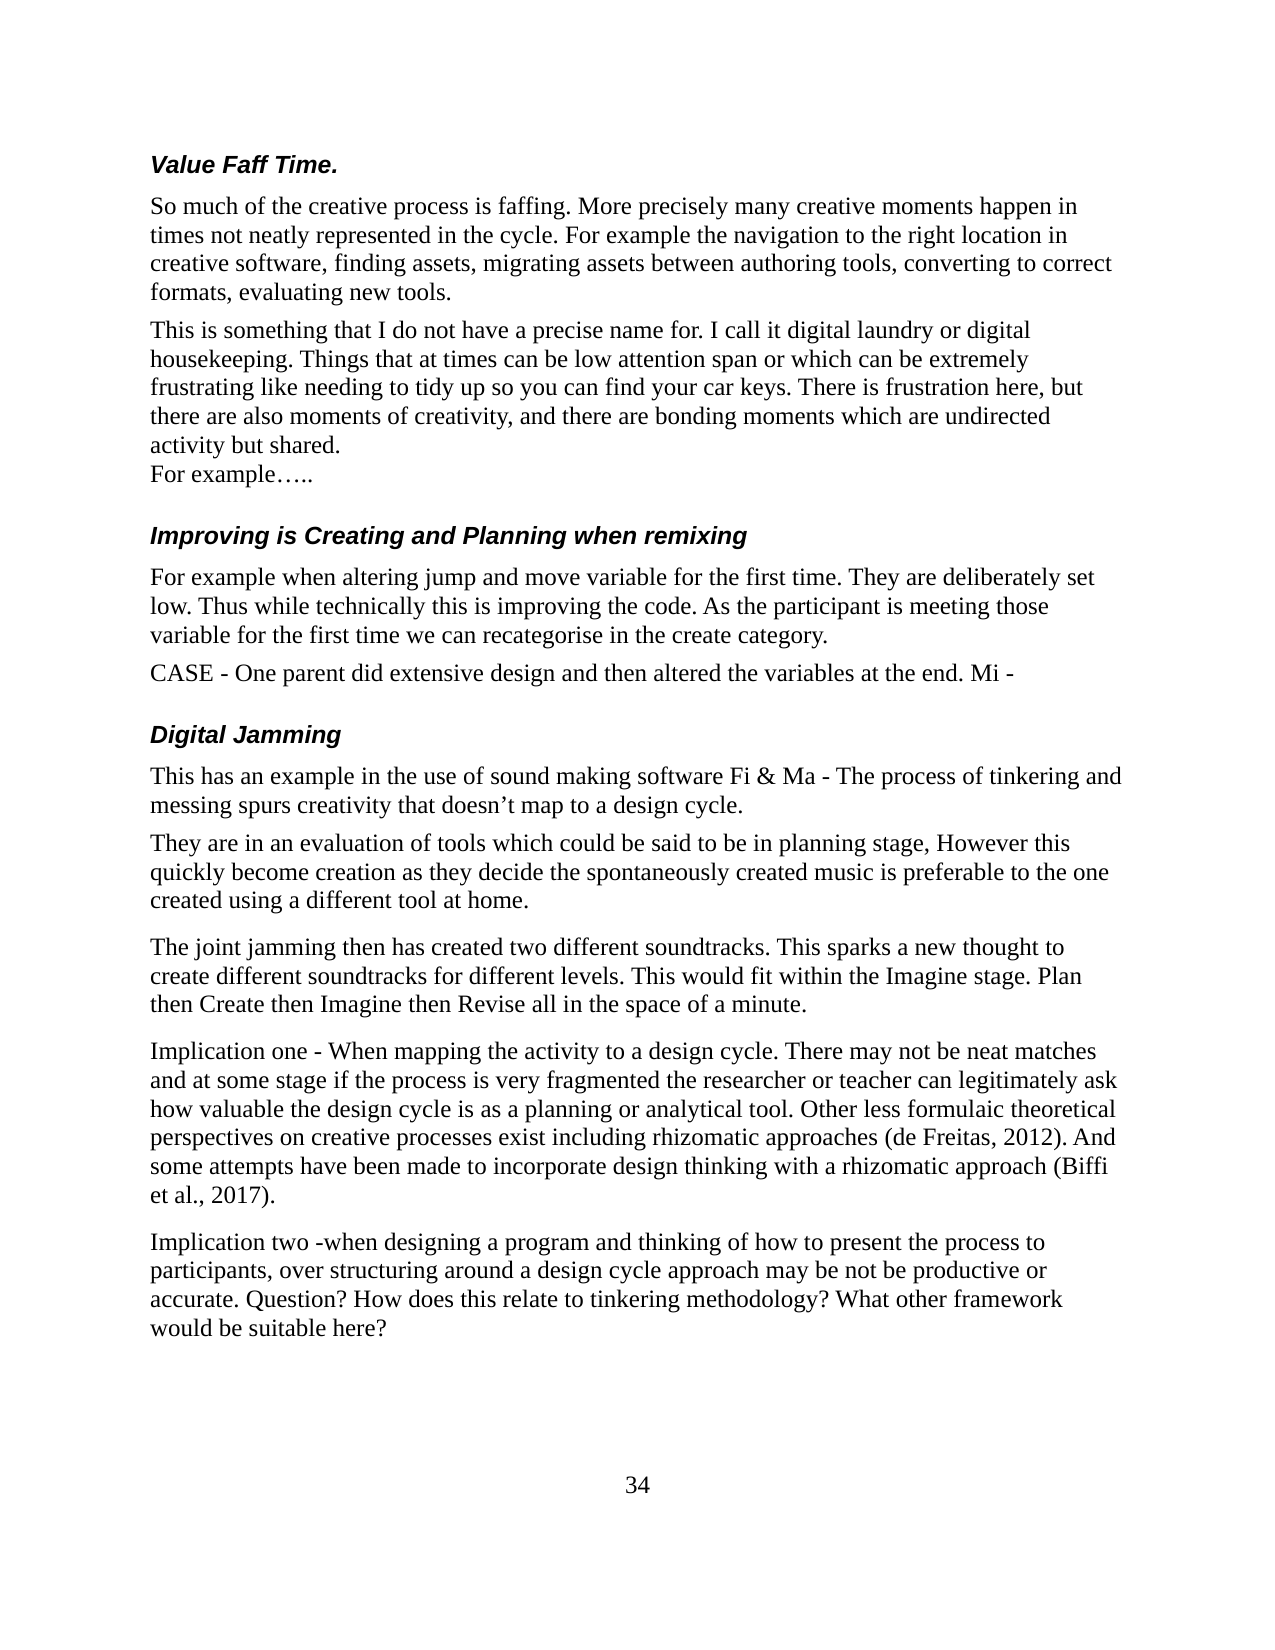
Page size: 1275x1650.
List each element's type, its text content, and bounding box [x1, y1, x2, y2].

subtitle Digital Jamming [150, 720, 1125, 749]
text This has an example in the use of sound making software Fi & Ma - The process of tinkering and messing spurs creativity that doesn’t map to a design cycle. [150, 761, 1125, 819]
text For example when altering jump and move variable for the first time. They are deliberately set low. Thus while technically this is improving the code. As the participant is meeting those variable for the first time we can recategorise in the create category. [150, 562, 1125, 649]
text CASE - One parent did extensive design and then altered the variables at the end. Mi - [150, 658, 1125, 686]
text This is something that I do not have a precise name for. I call it digital laundry or digital housekeeping. Things that at times can be low attention span or which can be extremely frustrating like needing to tidy up so you can find your car keys. There is frustration here, but there are also moments of creativity, and there are bonding moments which are undirected activity but shared. For example….. [150, 315, 1125, 487]
subtitle Value Faff Time. [150, 150, 1125, 178]
text Implication one - When mapping the activity to a design cycle. There may not be neat matches and at some stage if the process is very fragmented the researcher or teacher can legitimately ask how valuable the design cycle is as a planning or analytical tool. Other less formulaic theoretical perspectives on creative processes exist including rhizomatic approaches (de Freitas, 2012). And some attempts have been made to incorporate design thinking with a rhizomatic approach (Biffi et al., 2017). [150, 1036, 1125, 1209]
subtitle Improving is Creating and Planning when remixing [150, 521, 1125, 550]
text They are in an evaluation of tools which could be said to be in planning stage, However this quickly become creation as they decide the spontaneously created music is preferable to the one created using a different tool at home. [150, 828, 1125, 914]
text The joint jamming then has created two different soundtracks. This sparks a new thought to create different soundtracks for different levels. This would fit within the Imagine stage. Plan then Create then Imagine then Revise all in the space of a minute. [150, 932, 1125, 1018]
text Implication two -when designing a program and thinking of how to present the process to participants, over structuring around a design cycle approach may be not be productive or accurate. Question? How does this relate to tinkering methodology? What other framework would be suitable here? [150, 1227, 1125, 1342]
text So much of the creative process is faffing. More precisely many creative moments happen in times not neatly represented in the cycle. For example the navigation to the right location in creative software, finding assets, migrating assets between authoring tools, converting to correct formats, evaluating new tools. [150, 191, 1125, 306]
